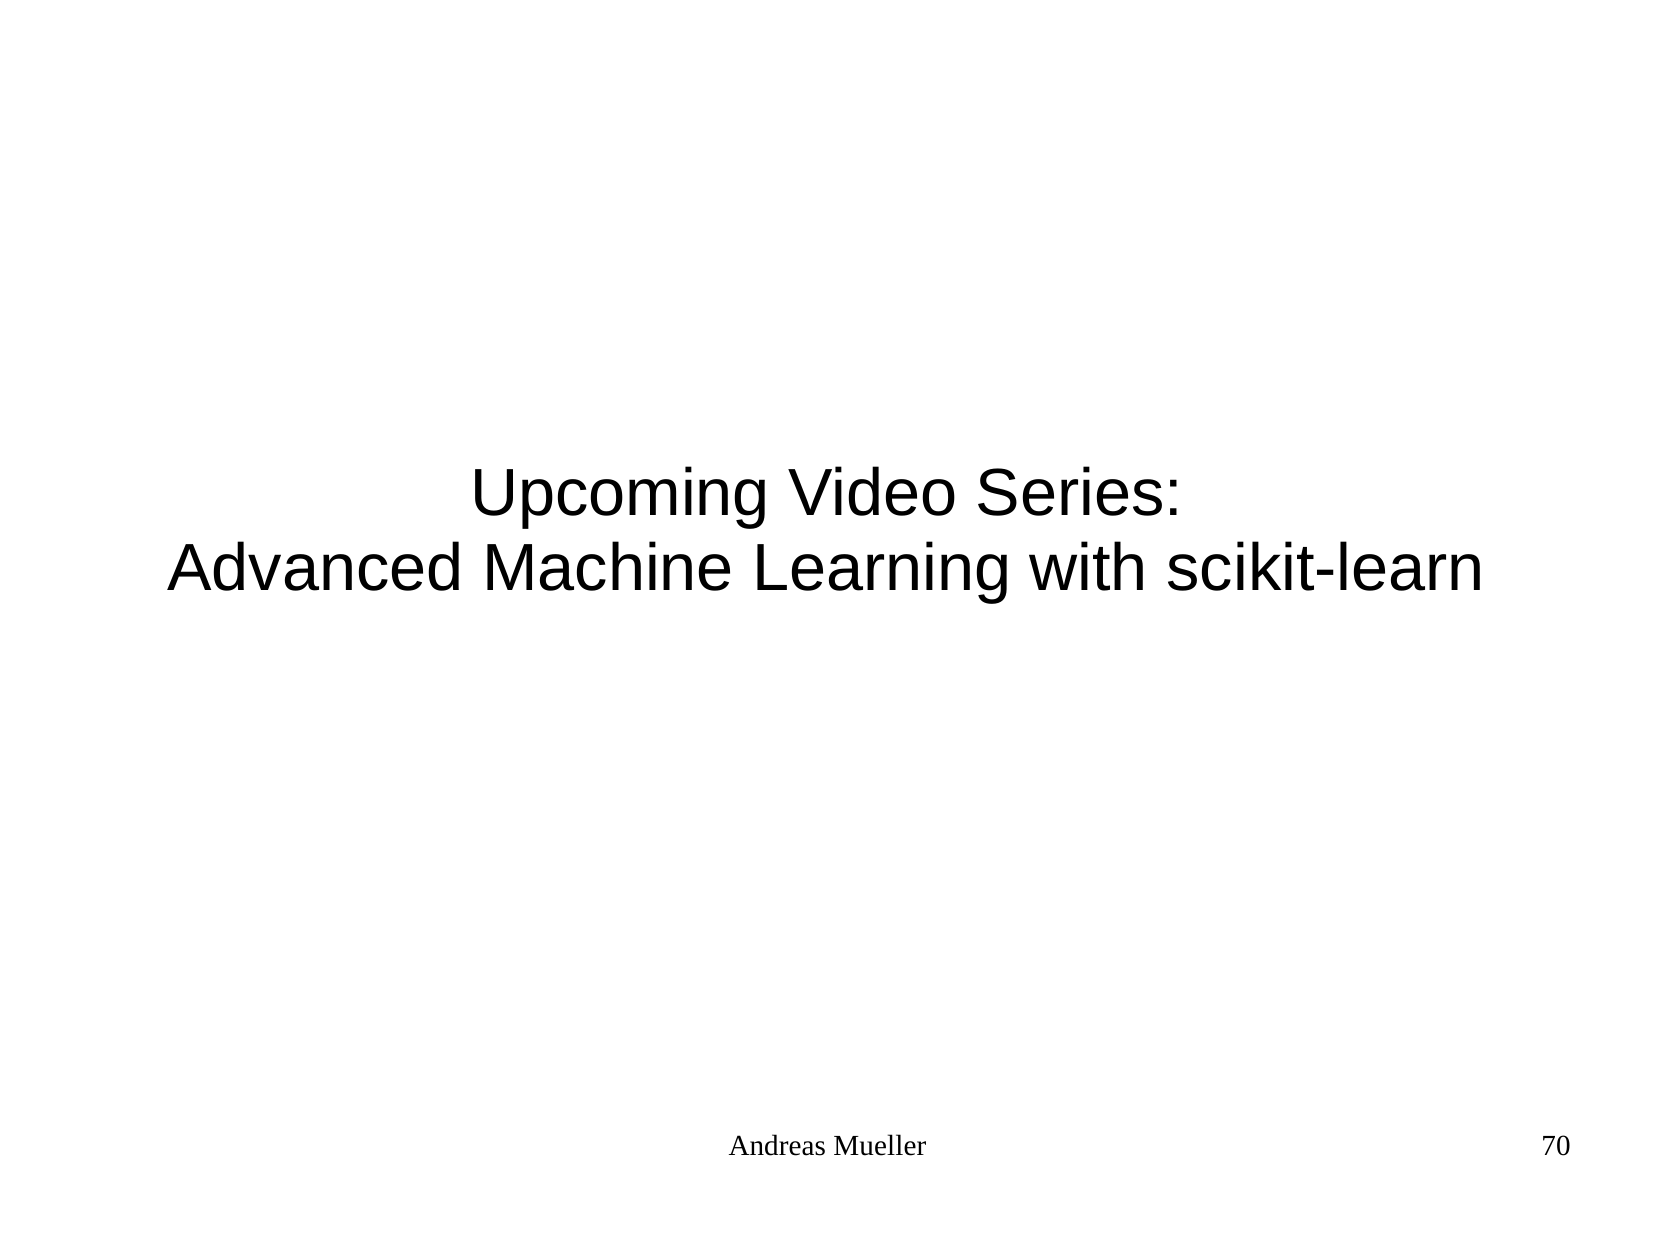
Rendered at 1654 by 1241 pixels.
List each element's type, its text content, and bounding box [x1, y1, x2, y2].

subtitle Upcoming Video Series: Advanced Machine Learning with scikit-learn [82, 49, 1571, 1010]
